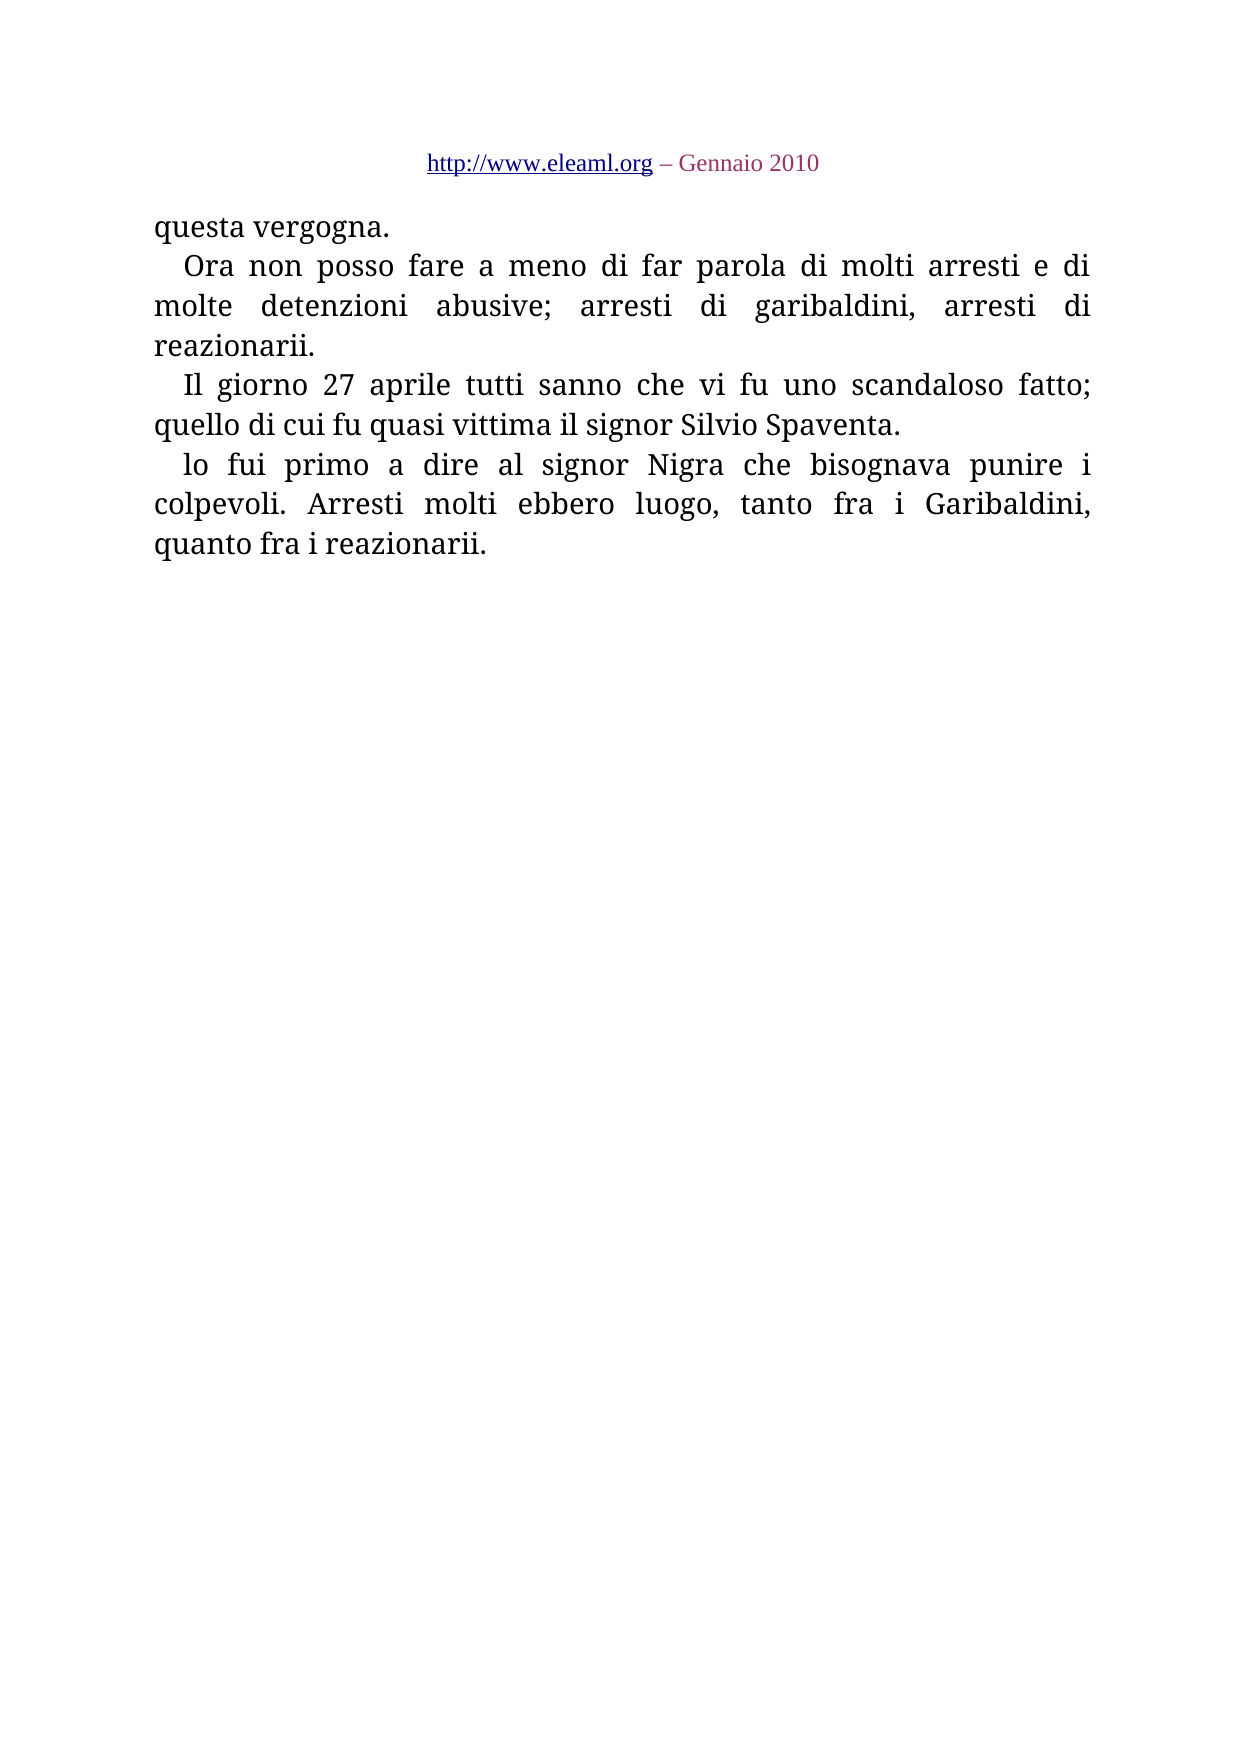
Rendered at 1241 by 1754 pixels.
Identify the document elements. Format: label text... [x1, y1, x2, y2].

text questa vergogna. [153, 206, 1092, 246]
text Ora non posso fare a meno di far parola di molti arresti e di molte detenzioni abusive; arresti di garibaldini, arresti di reazionarii. [153, 246, 1092, 364]
text Il giorno 27 aprile tutti sanno che vi fu uno scandaloso fatto; quello di cui fu quasi vittima il signor Silvio Spaventa. [153, 364, 1092, 444]
text lo fui primo a dire al signor Nigra che bisognava punire i colpevoli. Arresti molti ebbero luogo, tanto fra i Garibaldini, quanto fra i reazionarii. [153, 444, 1092, 563]
